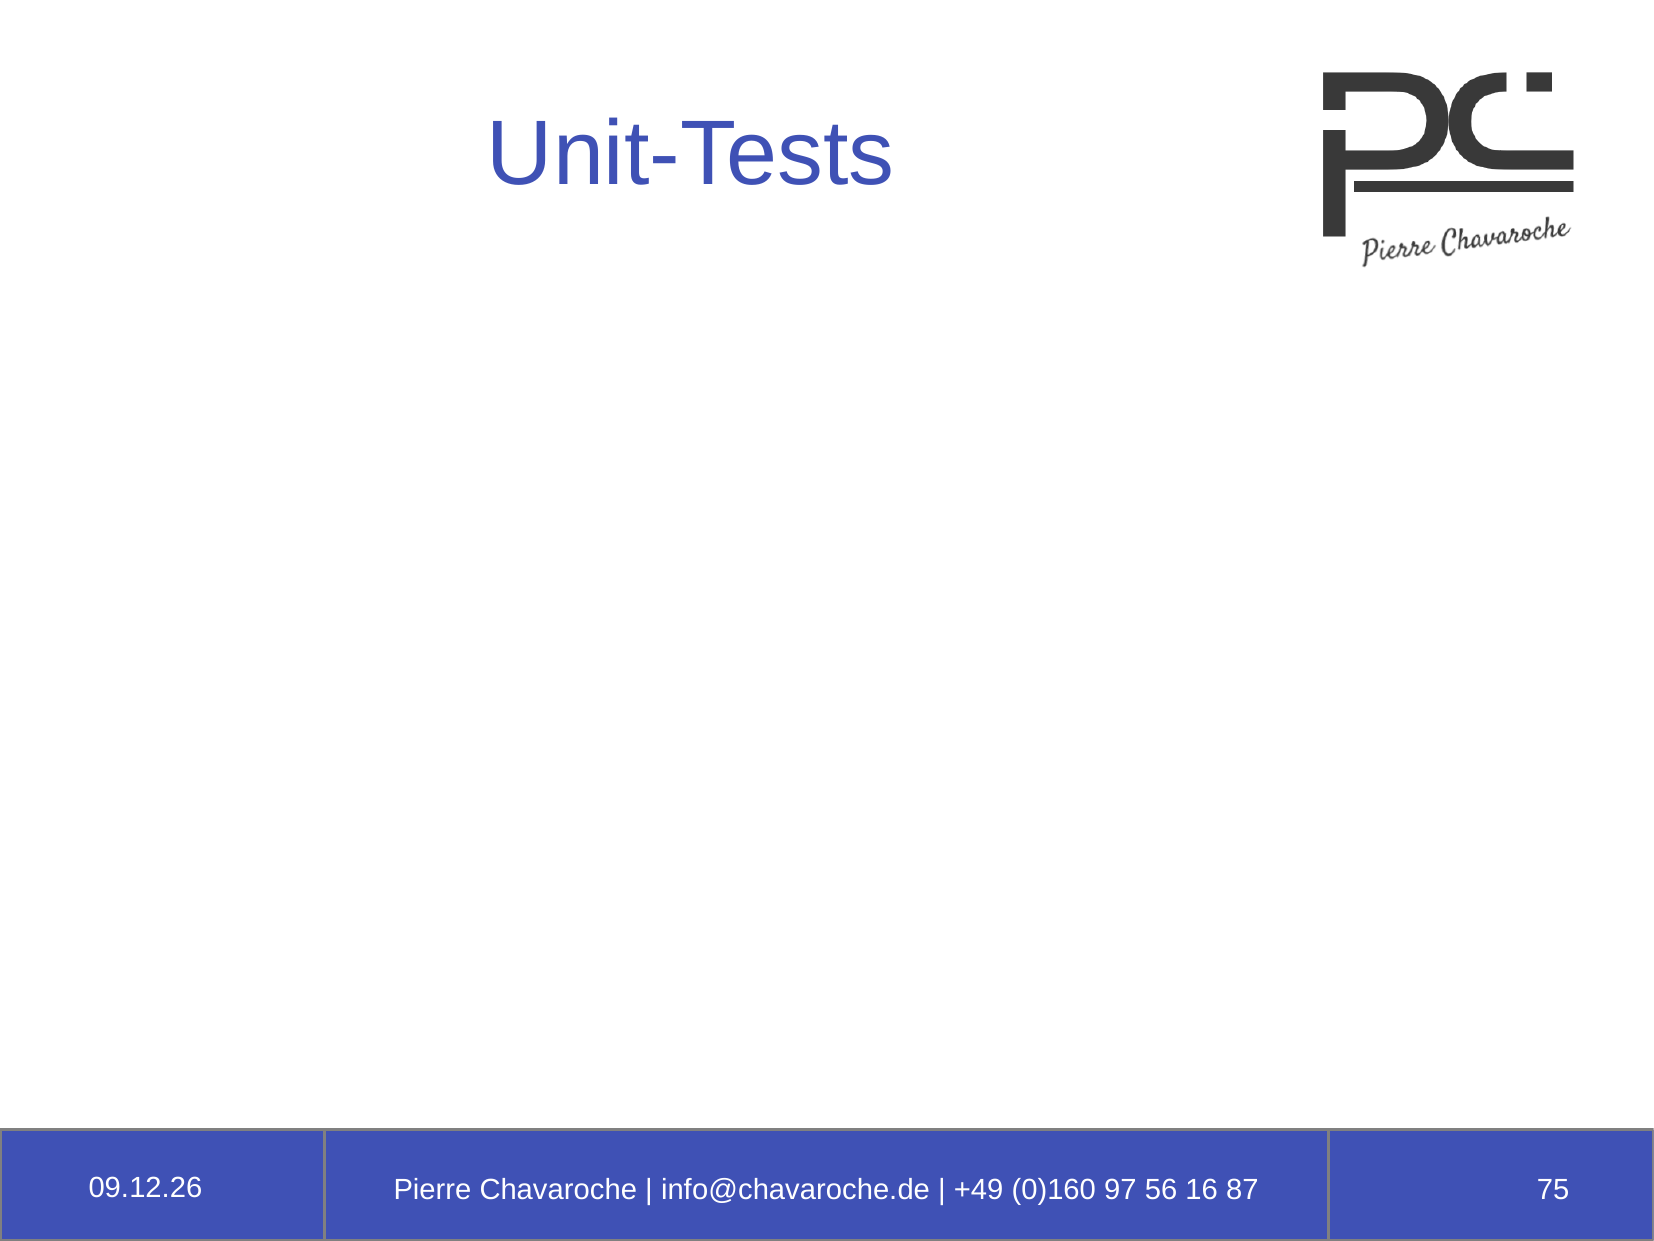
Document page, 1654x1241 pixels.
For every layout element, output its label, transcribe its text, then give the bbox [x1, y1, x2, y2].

title Unit-Tests [82, 49, 1300, 257]
picture [1307, 29, 1589, 311]
